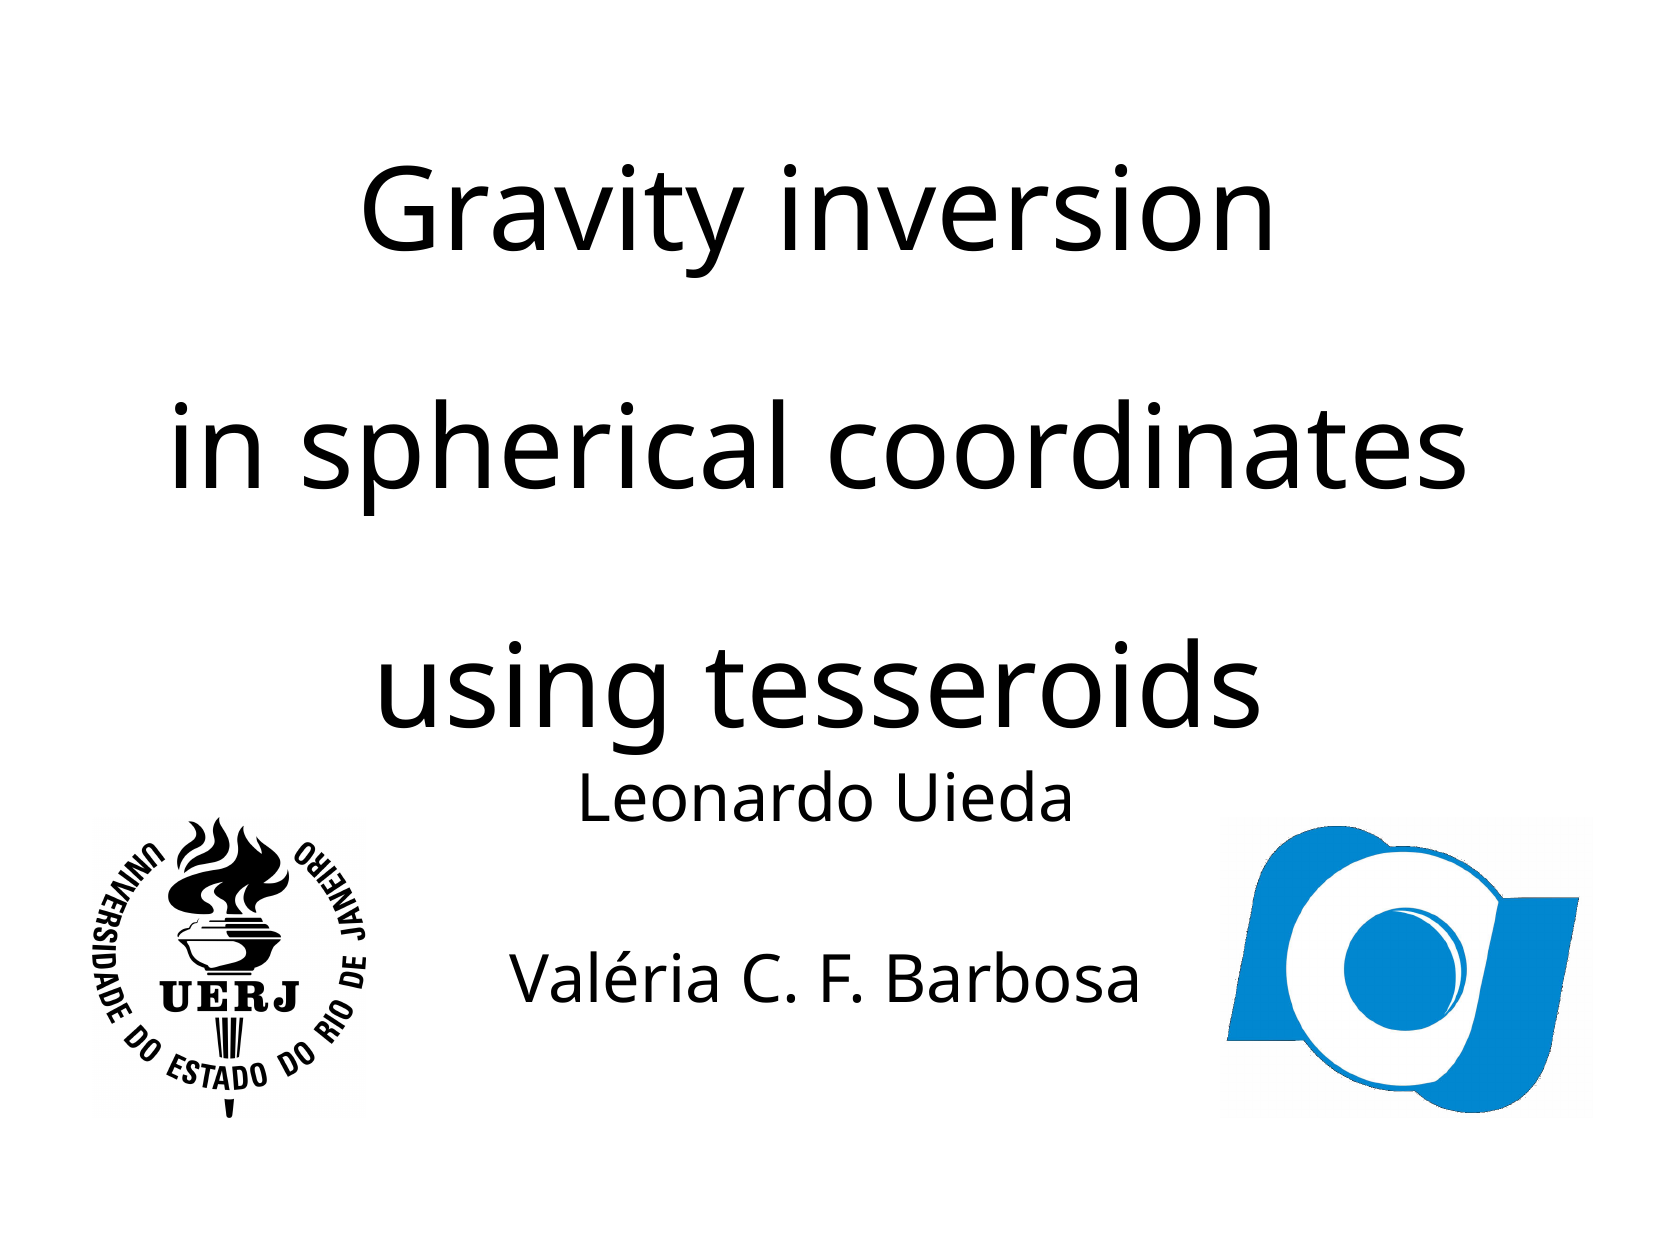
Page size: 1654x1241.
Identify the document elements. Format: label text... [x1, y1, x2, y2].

picture [1220, 817, 1593, 1118]
title Gravity inversion in spherical coordinates using tesseroids [74, 111, 1563, 696]
picture [92, 817, 366, 1118]
subtitle Leonardo Uieda Valéria C. F. Barbosa [82, 526, 1571, 1241]
